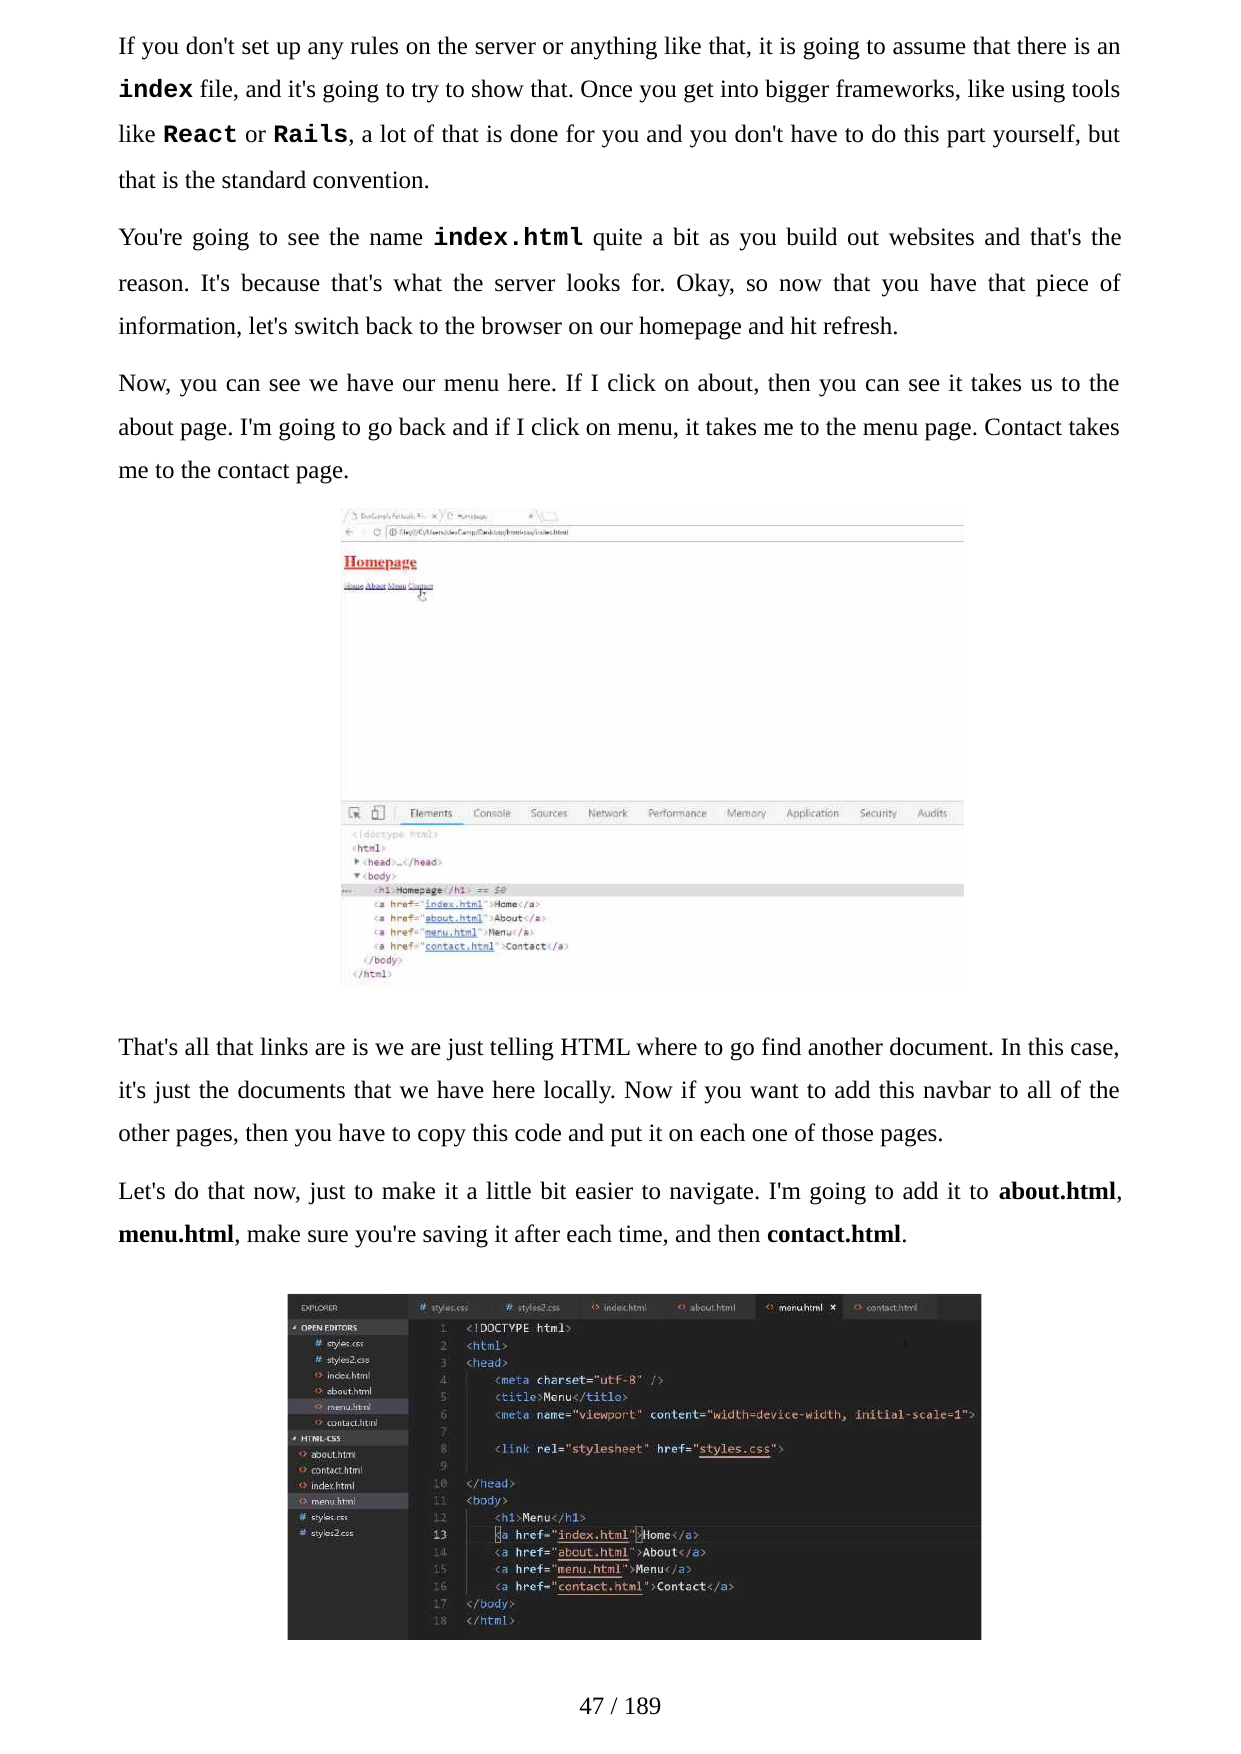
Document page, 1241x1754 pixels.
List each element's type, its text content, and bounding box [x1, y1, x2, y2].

picture [287, 1293, 982, 1640]
picture [340, 508, 964, 988]
text You're going to see the name index.html quite a bit as you build out websites and that's the reason. It's because that's what the server looks for. Okay, so now that you have that piece of information, let's switch back to the browser on our homepage and hit refresh. [118, 222, 1122, 339]
text If you don't set up any rules on the server or anything like that, it is going to assume that there is an index file, and it's going to try to show that. Once you get into bigger frameworks, like using tools like React or Rails, a lot of that is done for you and you don't have to do this part yourself, but that is the standard convention. [118, 31, 1122, 193]
text That's all that links are is we are just telling HTML where to go find another document. In this case, it's just the documents that we have here locally. Now if you want to add this navbar to all of the other pages, then you have to copy this code and put it on each one of those pages. [118, 1032, 1122, 1147]
text Let's do that now, just to make it a little bit easier to navigate. I'm going to add it to about.html, menu.html, make sure you're saving it after each time, and then contact.html. [118, 1176, 1122, 1248]
text Now, you can see we have our menu here. If I click on about, then you can see it takes us to the about page. I'm going to go back and if I click on menu, it takes me to the menu page. Contact takes me to the contact page. [118, 368, 1122, 483]
